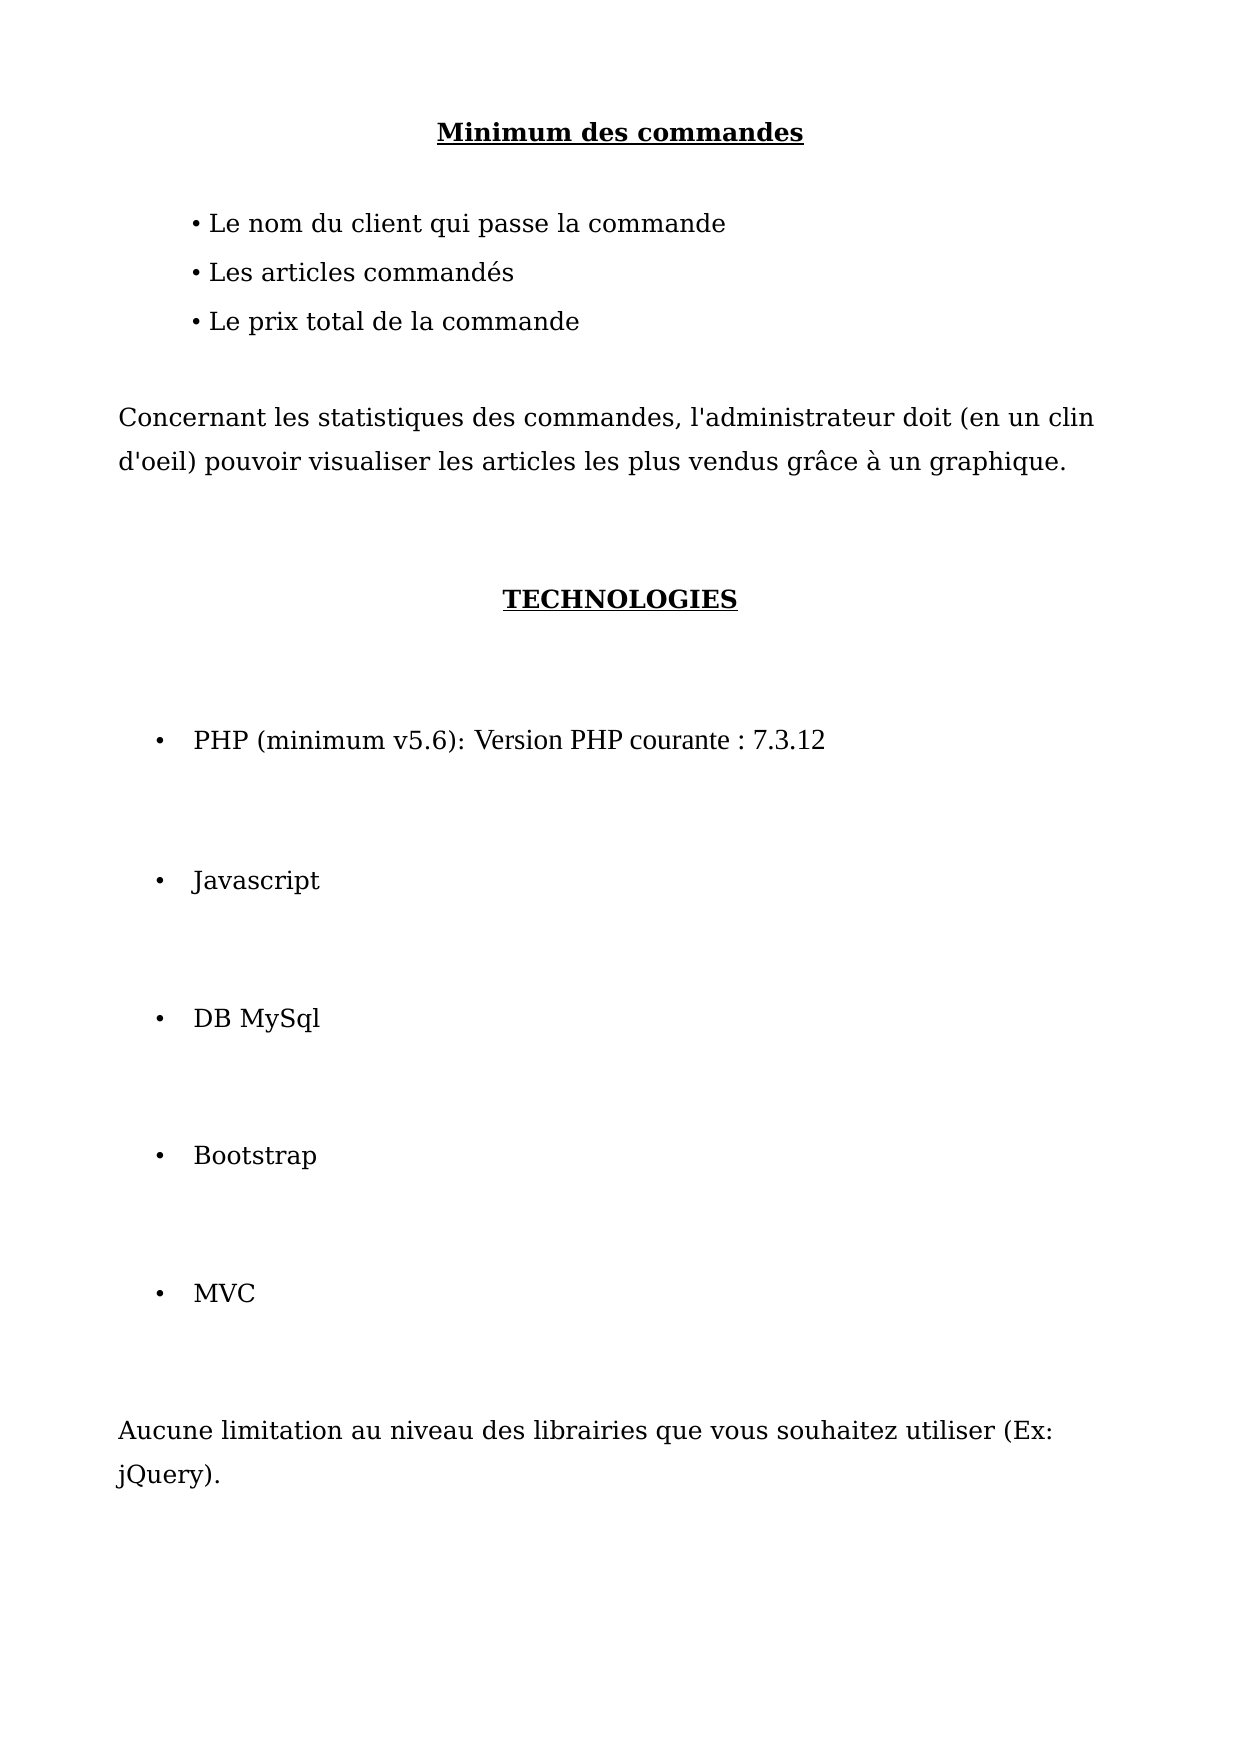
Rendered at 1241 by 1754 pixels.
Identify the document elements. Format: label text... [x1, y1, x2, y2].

list Le prix total de la commande [118, 307, 1122, 337]
text Aucune limitation au niveau des librairies que vous souhaitez utiliser (Ex: jQuery). [118, 1417, 1122, 1489]
list Javascript [156, 867, 1122, 896]
list Le nom du client qui passe la commande [118, 209, 1122, 238]
text TECHNOLOGIES [118, 585, 1122, 614]
list MVC [156, 1279, 1122, 1308]
text Minimum des commandes [118, 118, 1122, 147]
list Bootstrap [156, 1142, 1122, 1171]
text Concernant les statistiques des commandes, l'administrateur doit (en un clin d'oeil) pouvoir visualiser les articles les plus vendus grâce à un graphique. [118, 403, 1122, 476]
list DB MySql [156, 1004, 1122, 1033]
list Les articles commandés [118, 258, 1122, 287]
list PHP (minimum v5.6): Version PHP courante : 7.3.12 [156, 722, 1122, 756]
